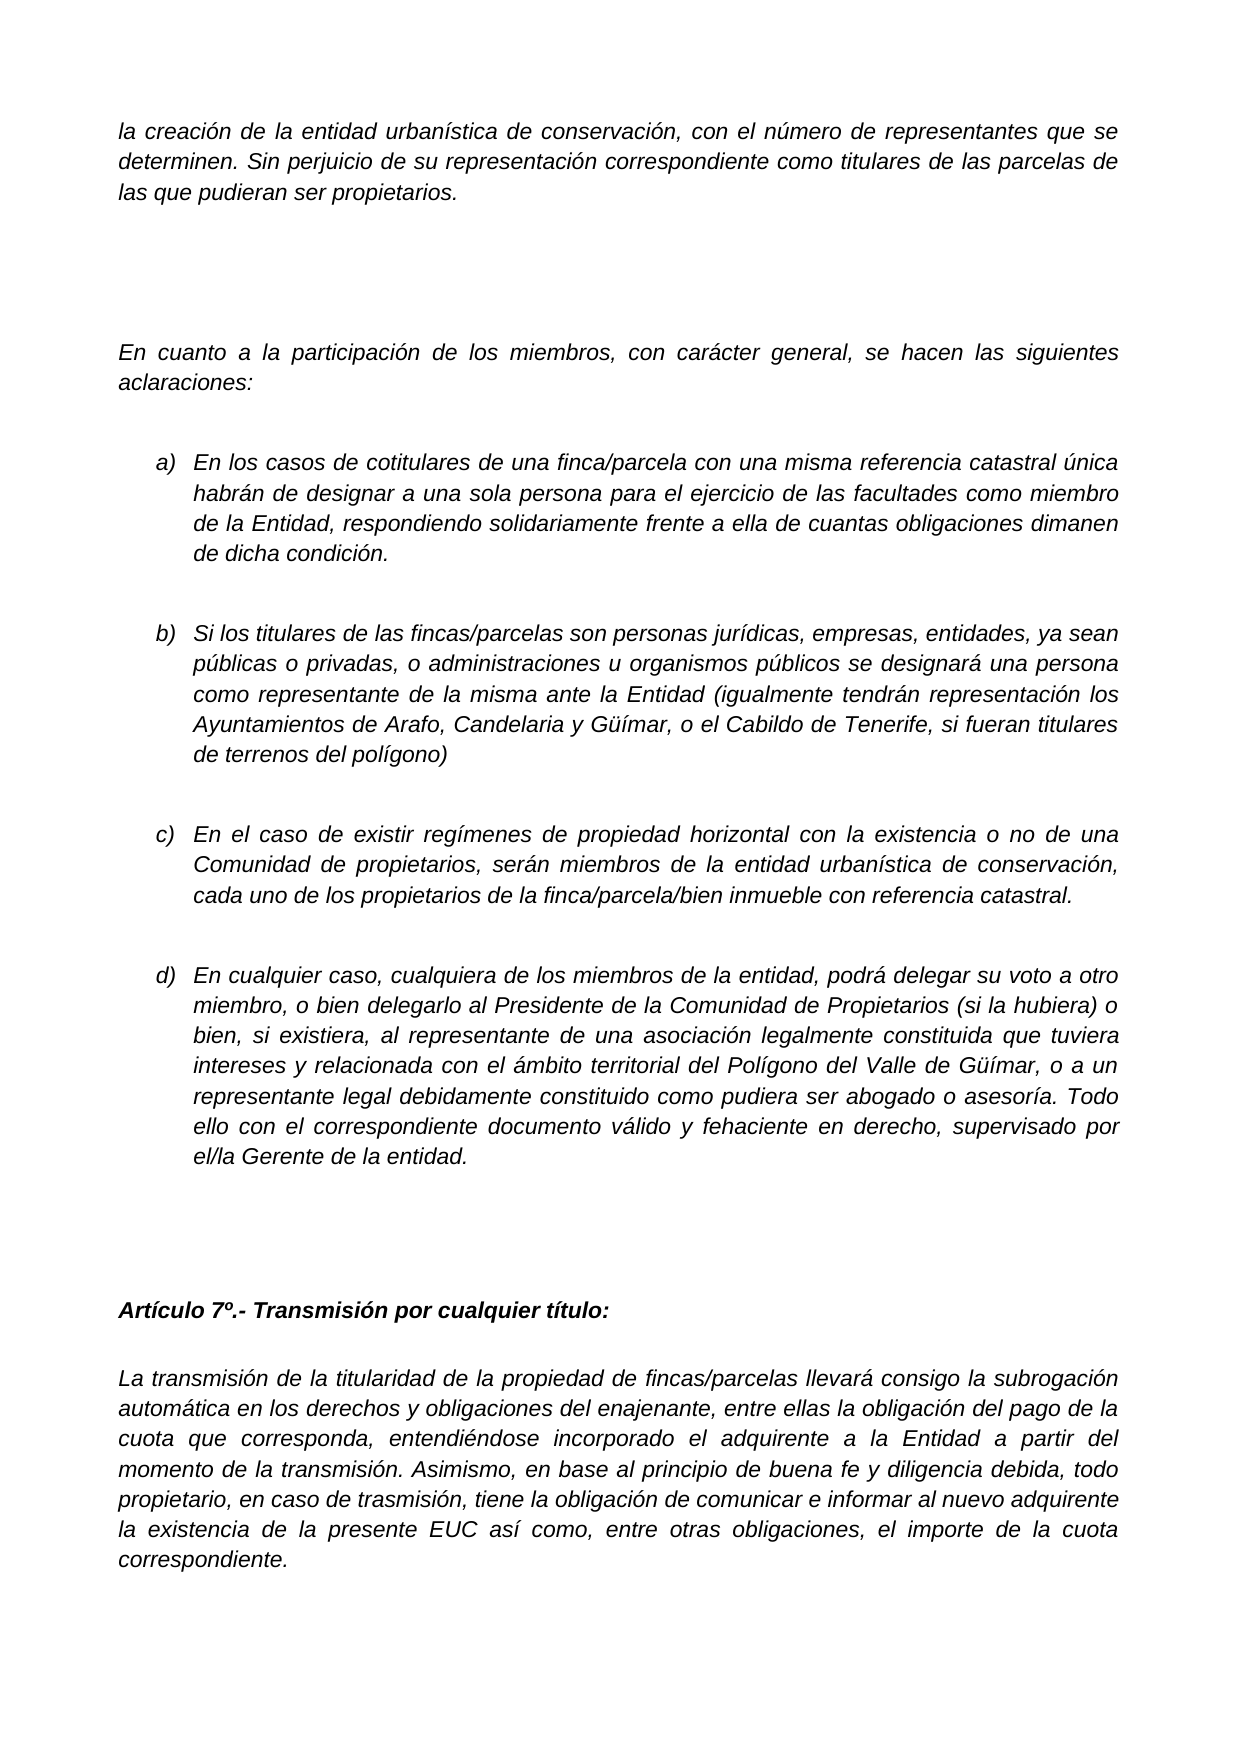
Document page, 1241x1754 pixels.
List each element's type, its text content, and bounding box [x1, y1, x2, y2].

text Artículo 7º.- Transmisión por cualquier título: [118, 1297, 1122, 1324]
list En el caso de existir regímenes de propiedad horizontal con la existencia o no de una Comunidad de propietarios, serán miembros de la entidad urbanística de conservación, cada uno de los propietarios de la finca/parcela/bien inmueble con referencia catastral. [156, 821, 1122, 908]
list Si los titulares de las fincas/parcelas son personas jurídicas, empresas, entidades, ya sean públicas o privadas, o administraciones u organismos públicos se designará una persona como representante de la misma ante la Entidad (igualmente tendrán representación los Ayuntamientos de Arafo, Candelaria y Güímar, o el Cabildo de Tenerife, si fueran titulares de terrenos del polígono) [156, 620, 1122, 767]
list En los casos de cotitulares de una finca/parcela con una misma referencia catastral única habrán de designar a una sola persona para el ejercicio de las facultades como miembro de la Entidad, respondiendo solidariamente frente a ella de cuantas obligaciones dimanen de dicha condición. [156, 449, 1122, 566]
text la creación de la entidad urbanística de conservación, con el número de representantes que se determinen. Sin perjuicio de su representación correspondiente como titulares de las parcelas de las que pudieran ser propietarios. [118, 118, 1122, 205]
text La transmisión de la titularidad de la propiedad de fincas/parcelas llevará consigo la subrogación automática en los derechos y obligaciones del enajenante, entre ellas la obligación del pago de la cuota que corresponda, entendiéndose incorporado el adquirente a la Entidad a partir del momento de la transmisión. Asimismo, en base al principio de buena fe y diligencia debida, todo propietario, en caso de trasmisión, tiene la obligación de comunicar e informar al nuevo adquirente la existencia de la presente EUC así como, entre otras obligaciones, el importe de la cuota correspondiente. [118, 1365, 1122, 1573]
list En cualquier caso, cualquiera de los miembros de la entidad, podrá delegar su voto a otro miembro, o bien delegarlo al Presidente de la Comunidad de Propietarios (si la hubiera) o bien, si existiera, al representante de una asociación legalmente constituida que tuviera intereses y relacionada con el ámbito territorial del Polígono del Valle de Güímar, o a un representante legal debidamente constituido como pudiera ser abogado o asesoría. Todo ello con el correspondiente documento válido y fehaciente en derecho, supervisado por el/la Gerente de la entidad. [156, 962, 1122, 1169]
text En cuanto a la participación de los miembros, con carácter general, se hacen las siguientes aclaraciones: [118, 339, 1122, 396]
